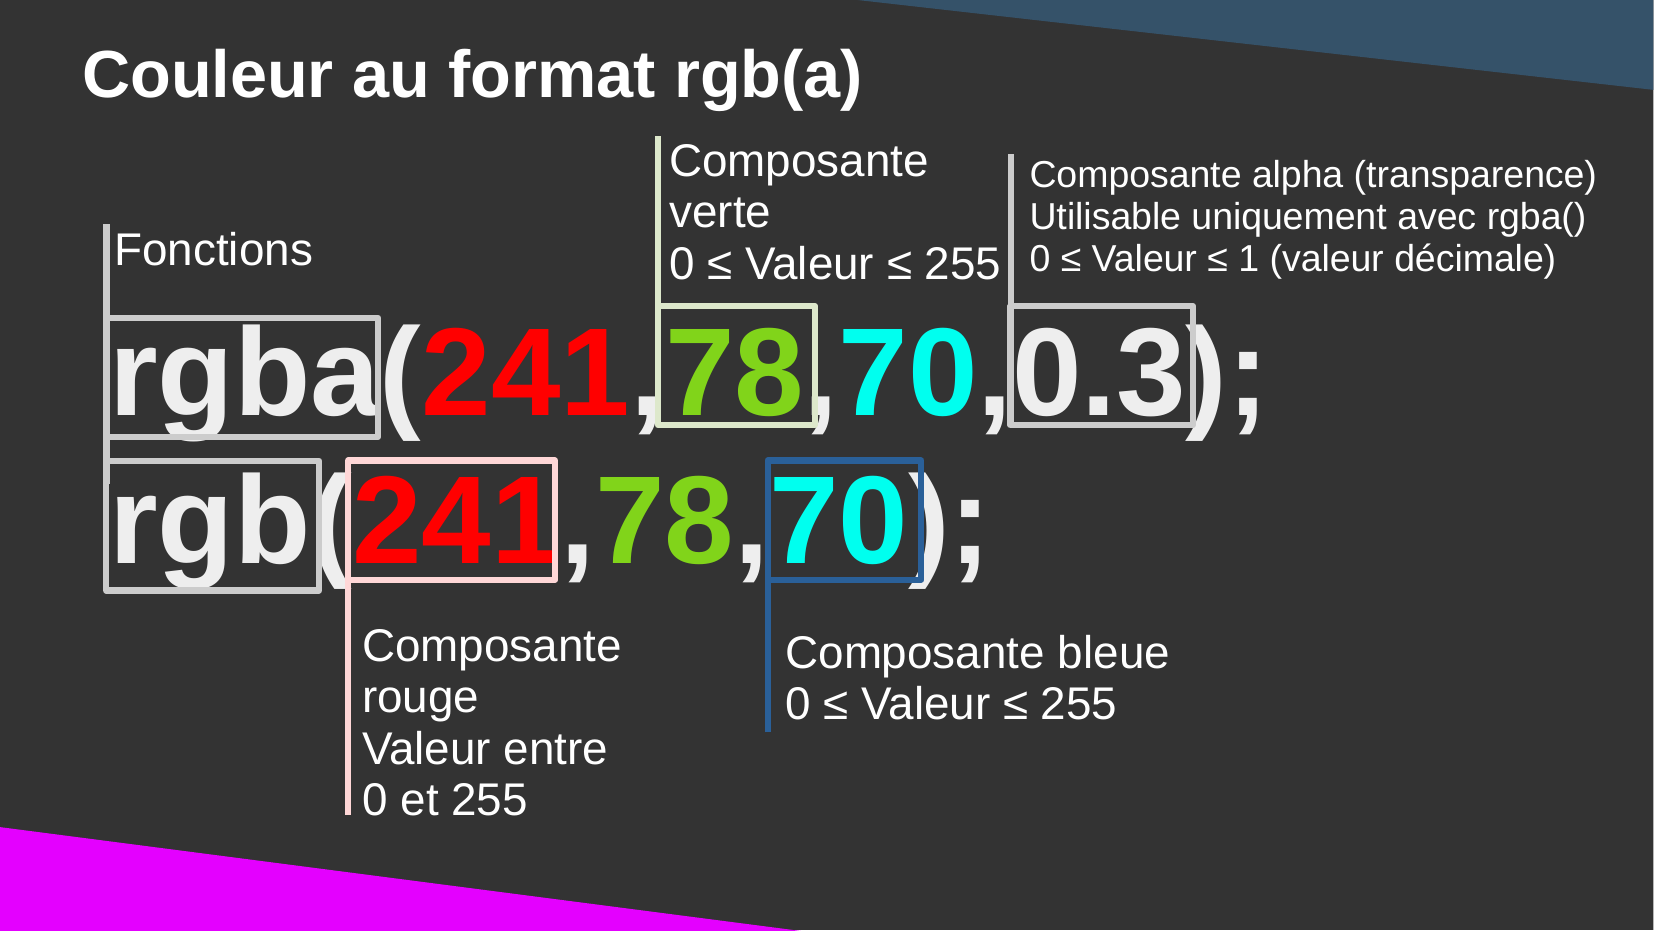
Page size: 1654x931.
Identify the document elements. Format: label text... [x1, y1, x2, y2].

text_box rgb(241,78,70); [94, 442, 1040, 632]
text_box rgba(241,78,70,0.3); [110, 321, 375, 434]
title Composante alpha (transparence) Utilisable uniquement avec rgba() 0 ≤ Valeur ≤ 1 (valeur décimale) [1029, 153, 1642, 296]
text_box rgba(241,78,70,0.3); [94, 295, 103, 442]
title Fonctions [114, 224, 426, 276]
title Composante rouge Valeur entre 0 et 255 [362, 620, 650, 826]
title Composante bleue 0 ≤ Valeur ≤ 255 [785, 627, 1241, 733]
title Couleur au format rgb(a) [82, 37, 1571, 122]
text_box rgba(241,78,70,0.3); [1014, 309, 1190, 422]
text_box rgba(241,78,70,0.3); [110, 295, 1312, 485]
text_box [857, 0, 1654, 90]
text_box rgba(241,78,70,0.3); [661, 309, 812, 422]
text_box rgb(241,78,70); [351, 464, 552, 577]
text_box [0, 827, 801, 931]
title Composante verte 0 ≤ Valeur ≤ 255 [669, 135, 1004, 341]
text_box rgb(241,78,70); [771, 464, 918, 577]
text_box rgb(241,78,70); [109, 464, 316, 587]
